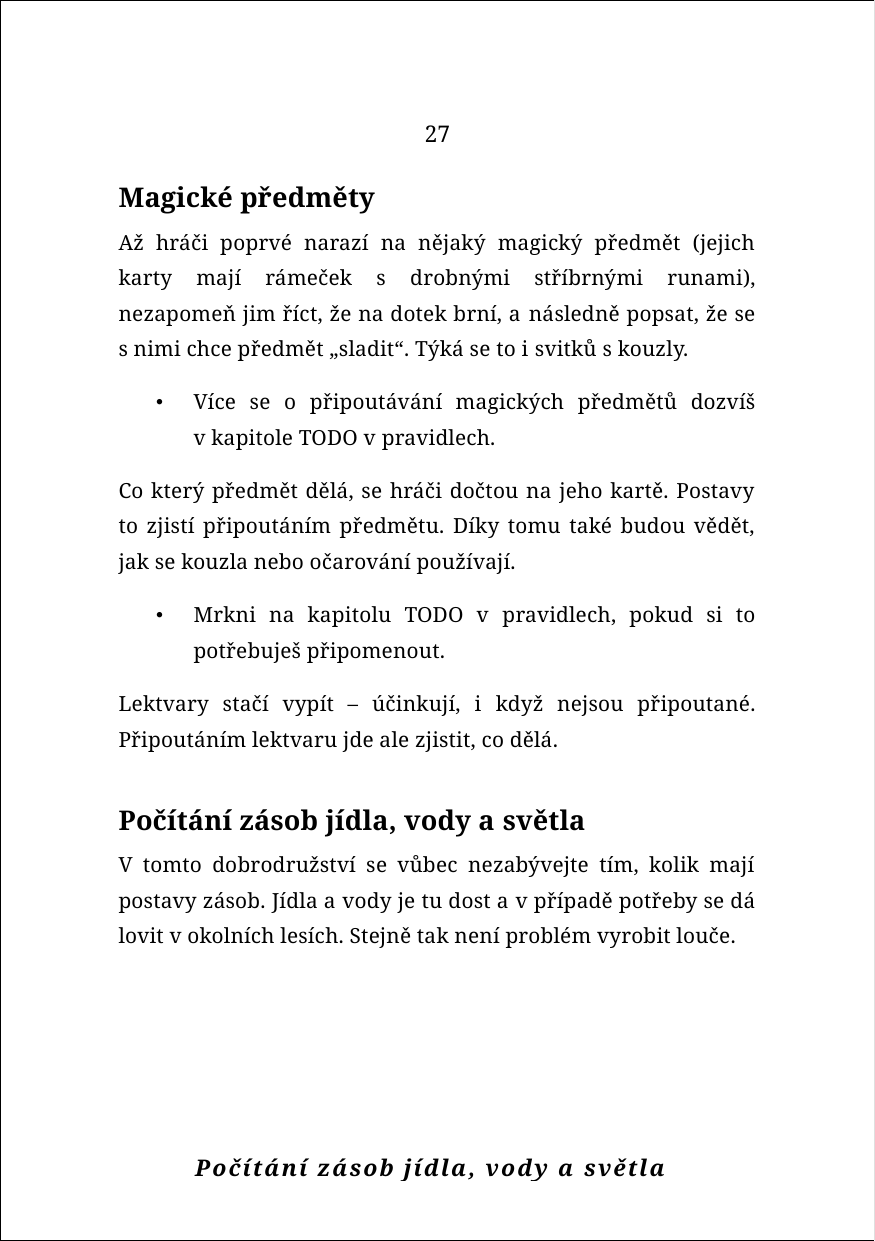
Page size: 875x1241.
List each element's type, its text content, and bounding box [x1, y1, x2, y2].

text Co který předmět dělá, se hráči dočtou na jeho kartě. Postavy to zjistí připoutáním předmětu. Díky tomu také budou vědět, jak se kouzla nebo očarování používají. [118, 476, 756, 576]
subtitle Počítání zásob jídla, vody a⁠ světla [118, 802, 756, 838]
list Mrkni na kapitolu TODO v⁠ pravidlech, pokud si to potřebuješ připomenout. [156, 600, 756, 664]
text Lektvary stačí vypít – účinkují, i⁠ když nejsou připoutané. Připoutáním lektvaru jde ale zjistit, co dělá. [118, 689, 756, 753]
list Více se o⁠ připoutávání magických předmětů dozvíš v⁠ kapitole TODO v⁠ pravidlech. [156, 387, 756, 451]
text V⁠ tomto dobrodružství se vůbec nezabývejte tím, kolik mají postavy zásob. Jídla a⁠ vody je tu dost a⁠ v⁠ případě potřeby se dá lovit v⁠ okolních lesích. Stejně tak není problém vyrobit louče. [118, 850, 756, 950]
subtitle Magické předměty [118, 179, 756, 216]
text Až hráči poprvé narazí na nějaký magický předmět (jejich karty mají rámeček s⁠ drobnými stříbrnými runami), nezapomeň jim říct, že na dotek brní, a⁠ následně popsat, že se s⁠ nimi chce předmět „sladit“. Týká se to i⁠ svitků s⁠ kouzly. [118, 228, 756, 363]
